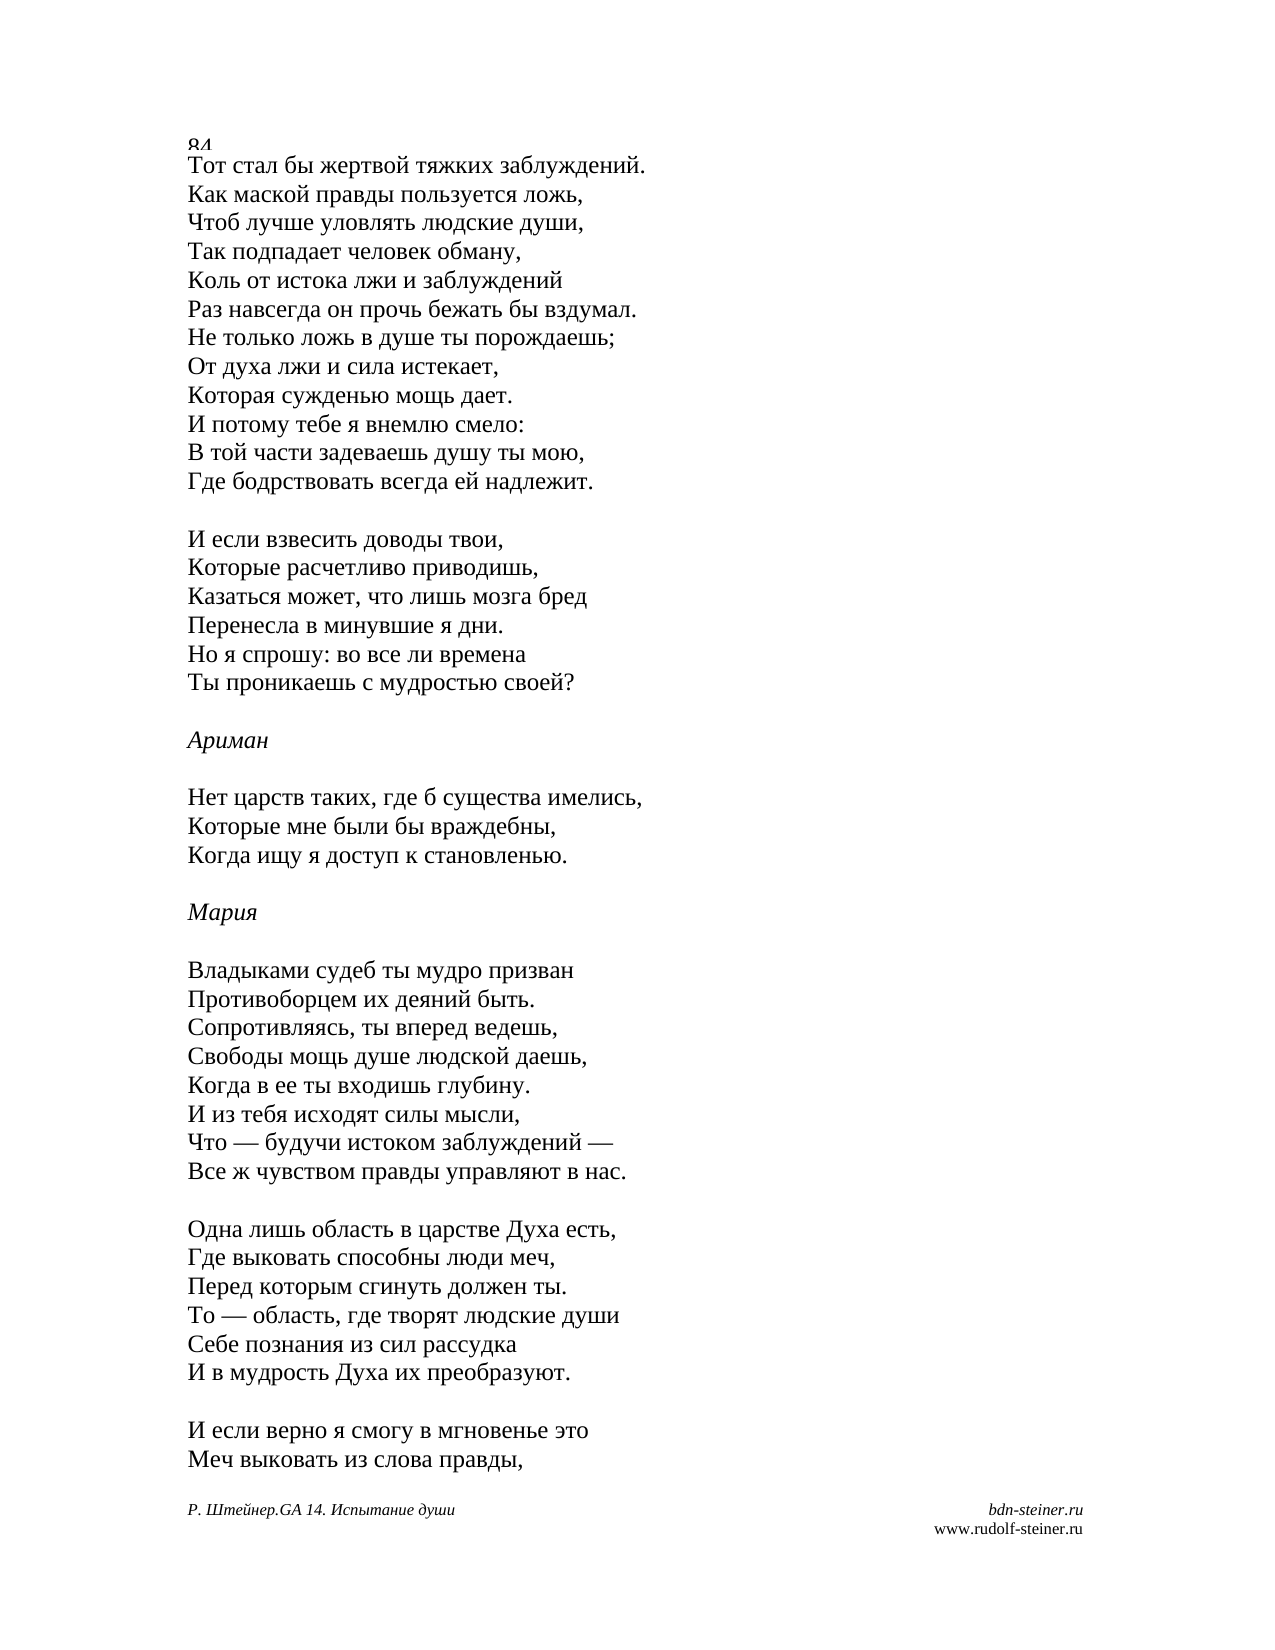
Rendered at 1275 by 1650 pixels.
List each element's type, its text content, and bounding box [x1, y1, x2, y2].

text Нет царств таких, где б существа имелись, Которые мне были бы враждебны, Когда ищу я доступ к становленью. [187, 782, 1087, 869]
text И если взвесить доводы твои, Которые расчетливо приводишь, Казаться может, что лишь мозга бред Перенесла в минувшие я дни. Но я спрошу: во все ли времена Ты проникаешь с мудростью своей? [187, 524, 1087, 696]
text Владыками судеб ты мудро призван Противоборцем их деяний быть. Сопротивляясь, ты вперед ведешь, Свободы мощь душе людской даешь, Когда в ее ты входишь глубину. И из тебя исходят силы мысли, Что — будучи истоком заблуждений — Все ж чувством правды управляют в нас. [187, 955, 1087, 1185]
text Мария [187, 897, 1087, 926]
text Ариман [187, 725, 1087, 754]
text И если верно я смогу в мгновенье это Меч выковать из слова правды, [187, 1415, 1087, 1472]
text Одна лишь область в царстве Духа есть, Где выковать способны люди меч, Перед которым сгинуть должен ты. То — область, где творят людские души Себе познания из сил рассудка И в мудрость Духа их преобразуют. [187, 1214, 1087, 1386]
text Тот стал бы жертвой тяжких заблуждений. Как маской правды пользуется ложь, Чтоб лучше уловлять людские души, Так подпадает человек обману, Коль от истока лжи и заблуждений Раз навсегда он прочь бежать бы вздумал. Не только ложь в душе ты порождаешь; От духа лжи и сила истекает, Которая сужденью мощь дает. И потому тебе я внемлю смело: В той части задеваешь душу ты мою, Где бодрствовать всегда ей надлежит. [187, 150, 1087, 495]
